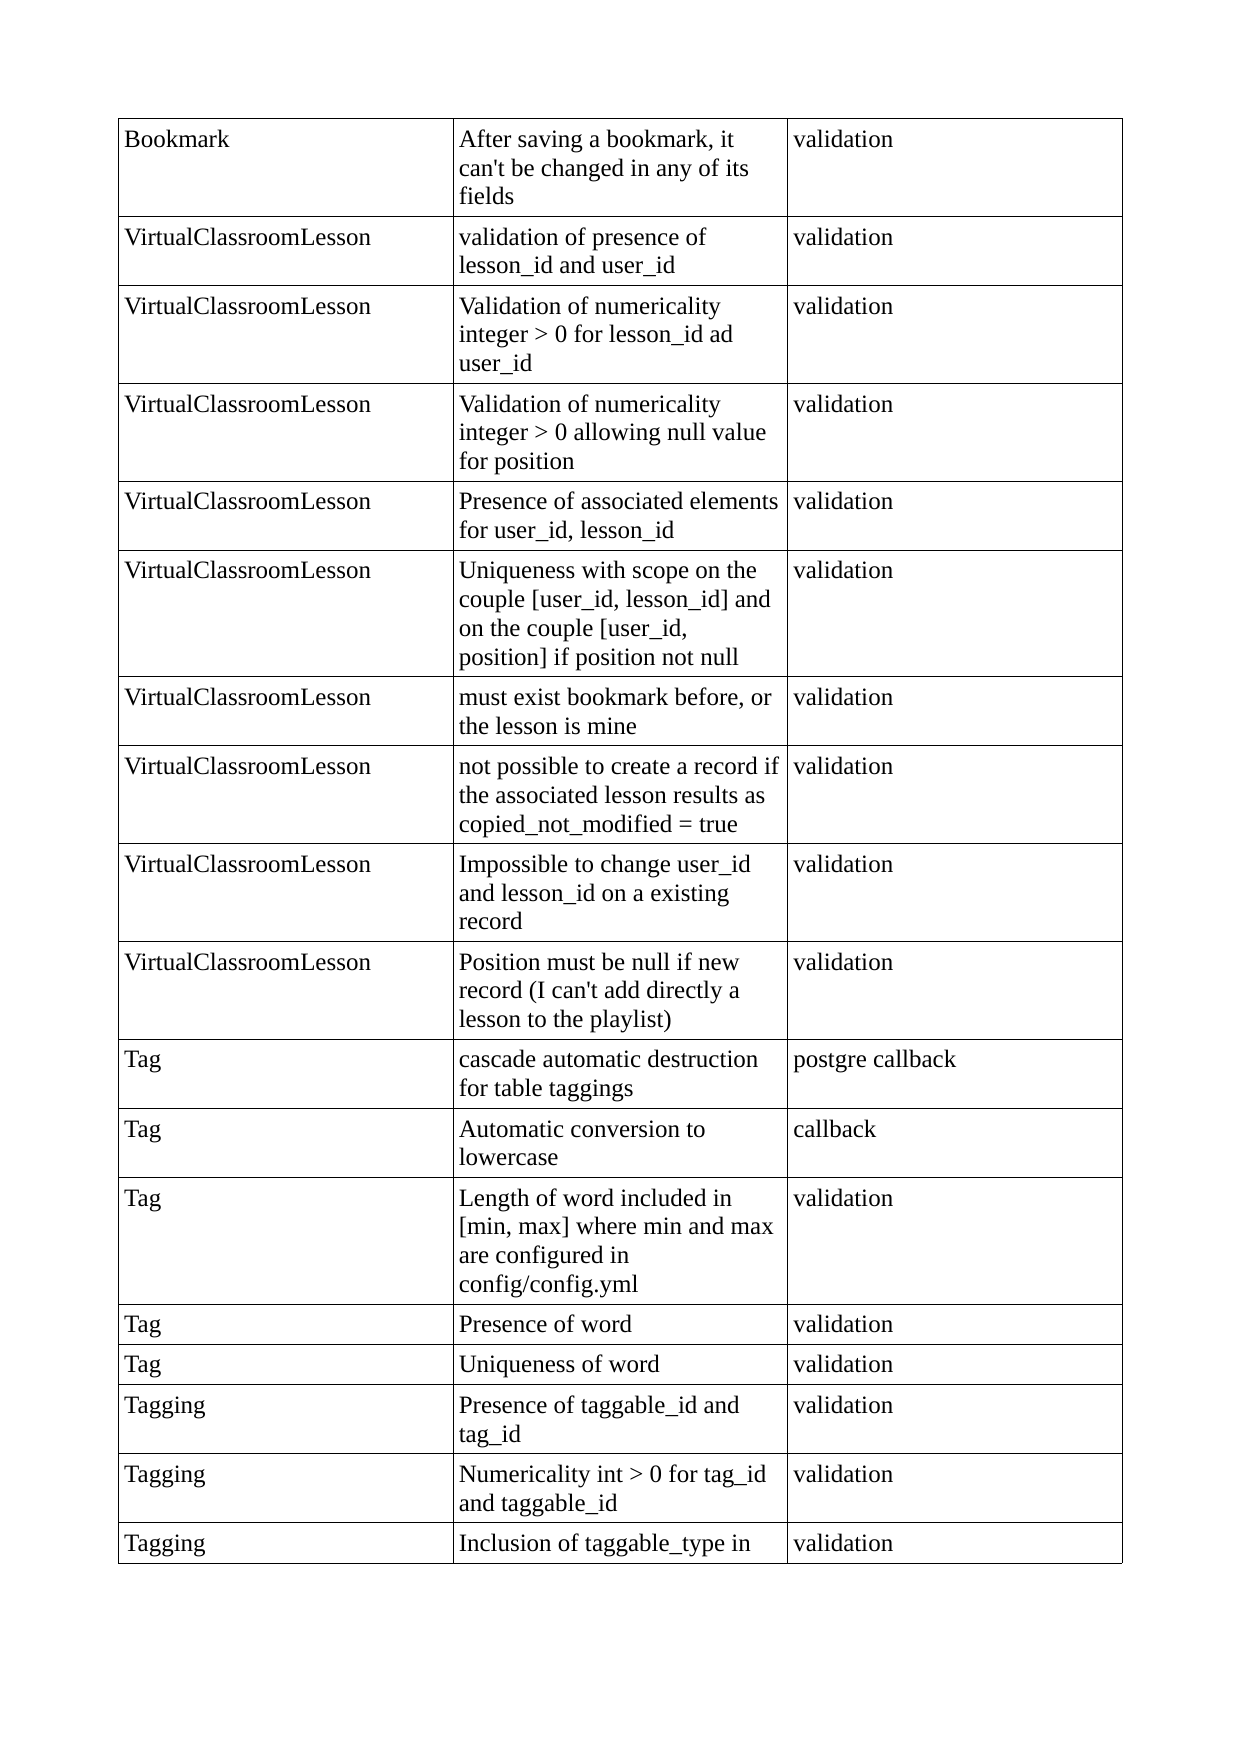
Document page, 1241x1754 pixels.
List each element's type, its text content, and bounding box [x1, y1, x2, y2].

table_cell VirtualClassroomLesson [119, 286, 453, 383]
table_cell Presence of associated elements for user_id, lesson_id [454, 482, 787, 550]
table_cell validation [788, 1523, 1122, 1562]
table_cell Position must be null if new record (I can't add directly a lesson to the playlist) [454, 942, 787, 1039]
table_cell Presence of word [454, 1305, 787, 1344]
table_cell validation [788, 942, 1122, 1039]
table_cell validation [788, 1454, 1122, 1522]
table_cell Tag [119, 1109, 453, 1177]
table_cell validation [788, 1345, 1122, 1384]
table_cell Length of word included in [min, max] where min and max are configured in config/config.yml [454, 1178, 787, 1303]
table_cell validation of presence of lesson_id and user_id [454, 217, 787, 285]
table_cell validation [788, 286, 1122, 383]
table_cell Impossible to change user_id and lesson_id on a existing record [454, 844, 787, 941]
table_cell Presence of taggable_id and tag_id [454, 1385, 787, 1453]
table_cell Tag [119, 1040, 453, 1108]
table_cell Tagging [119, 1385, 453, 1453]
table_cell cascade automatic destruction for table taggings [454, 1040, 787, 1108]
table_cell After saving a bookmark, it can't be changed in any of its fields [454, 119, 787, 216]
table_cell validation [788, 844, 1122, 941]
table_cell Tag [119, 1178, 453, 1303]
table_cell validation [788, 1305, 1122, 1344]
table_cell VirtualClassroomLesson [119, 551, 453, 676]
table_cell Numericality int > 0 for tag_id and taggable_id [454, 1454, 787, 1522]
table_cell VirtualClassroomLesson [119, 746, 453, 843]
table_cell VirtualClassroomLesson [119, 217, 453, 285]
table_cell Uniqueness of word [454, 1345, 787, 1384]
table_cell VirtualClassroomLesson [119, 482, 453, 550]
table_cell callback [788, 1109, 1122, 1177]
table_cell validation [788, 1385, 1122, 1453]
table_cell must exist bookmark before, or the lesson is mine [454, 677, 787, 745]
table_cell validation [788, 746, 1122, 843]
table_cell validation [788, 677, 1122, 745]
table_cell Tag [119, 1345, 453, 1384]
table_cell VirtualClassroomLesson [119, 942, 453, 1039]
table_cell validation [788, 1178, 1122, 1303]
table_cell Automatic conversion to lowercase [454, 1109, 787, 1177]
table_cell not possible to create a record if the associated lesson results as copied_not_modified = true [454, 746, 787, 843]
table_cell validation [788, 119, 1122, 216]
table_cell postgre callback [788, 1040, 1122, 1108]
table_cell validation [788, 384, 1122, 481]
table_cell validation [788, 551, 1122, 676]
table_cell VirtualClassroomLesson [119, 844, 453, 941]
table_cell Inclusion of taggable_type in [454, 1523, 787, 1562]
table_cell validation [788, 482, 1122, 550]
table_cell validation [788, 217, 1122, 285]
table_cell Bookmark [119, 119, 453, 216]
table_cell VirtualClassroomLesson [119, 384, 453, 481]
table_cell Tagging [119, 1454, 453, 1522]
table_cell Uniqueness with scope on the couple [user_id, lesson_id] and on the couple [user_id, position] if position not null [454, 551, 787, 676]
table_cell Validation of numericality integer > 0 allowing null value for position [454, 384, 787, 481]
table_cell Validation of numericality integer > 0 for lesson_id ad user_id [454, 286, 787, 383]
table_cell VirtualClassroomLesson [119, 677, 453, 745]
table_cell Tag [119, 1305, 453, 1344]
table_cell Tagging [119, 1523, 453, 1562]
